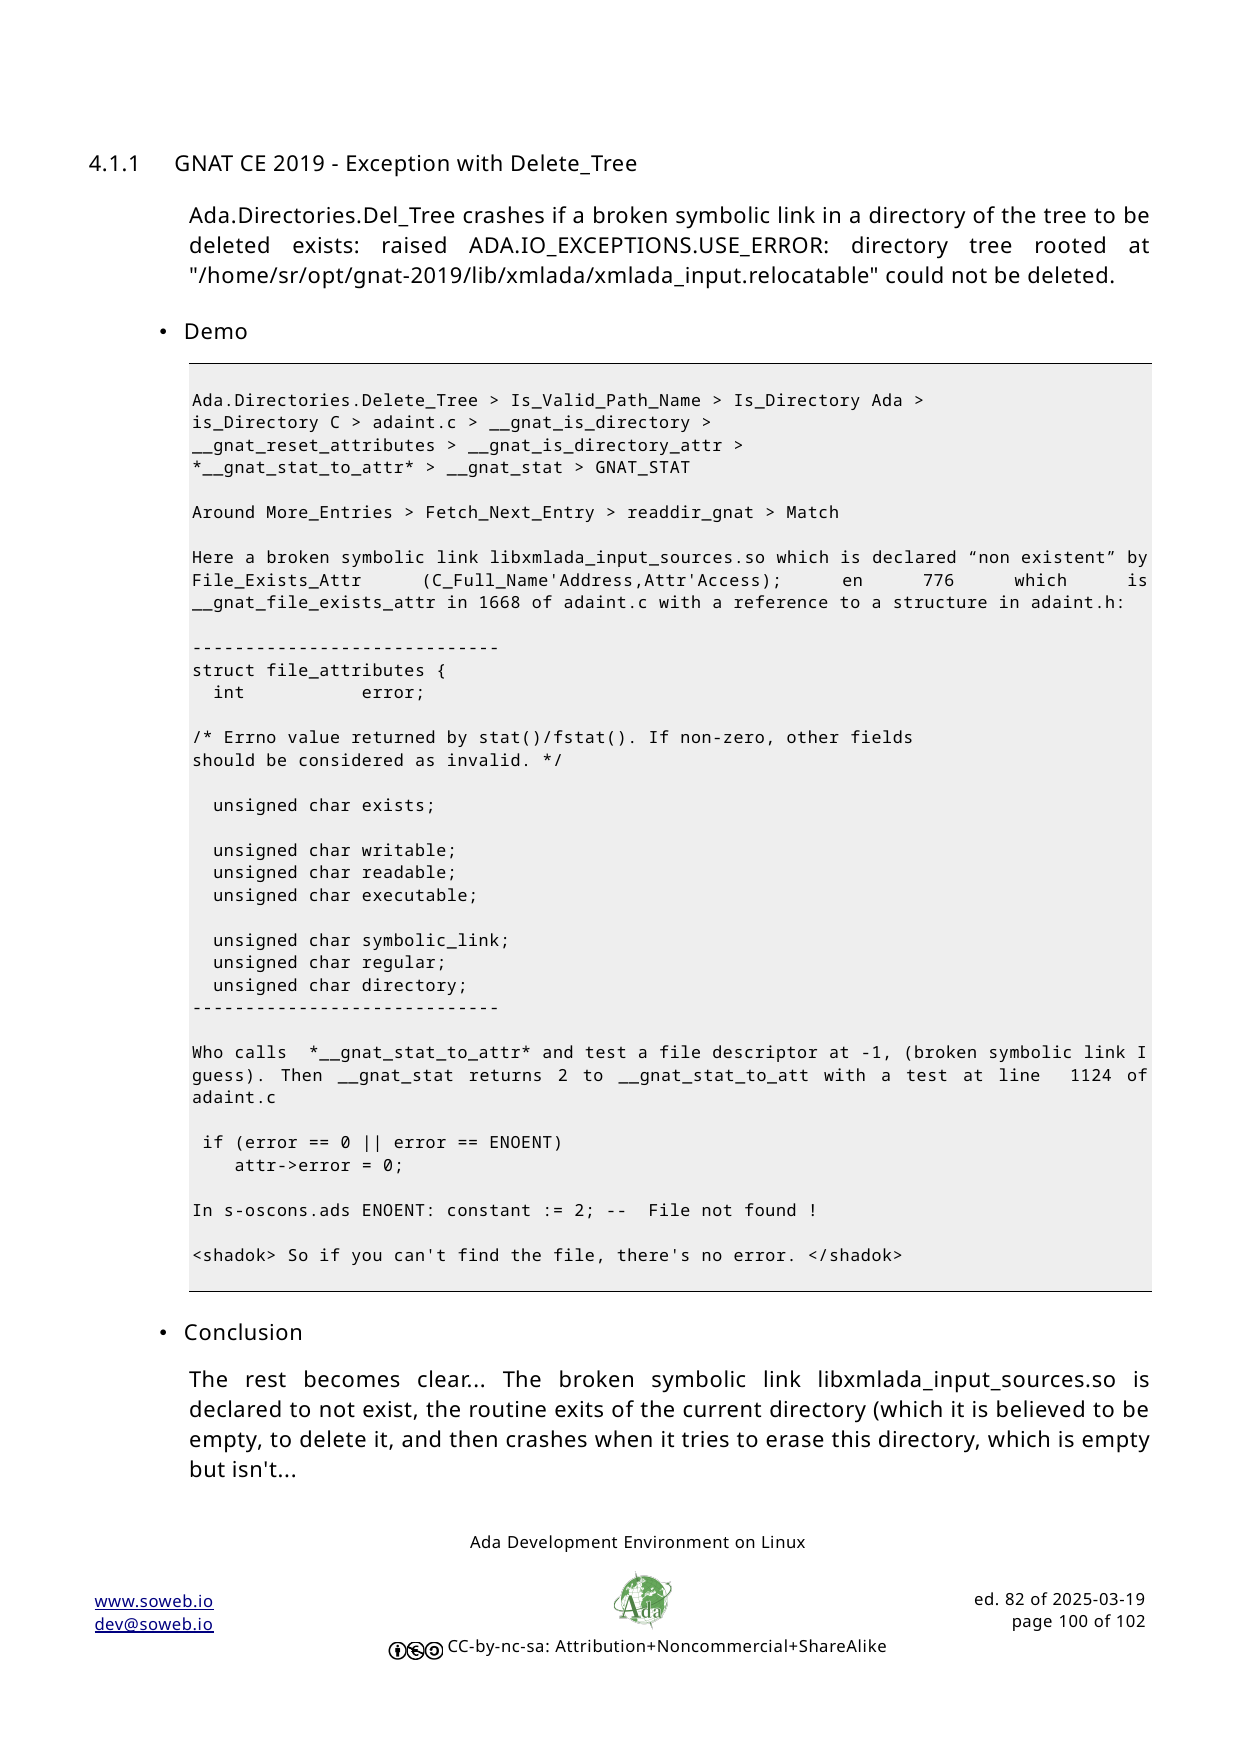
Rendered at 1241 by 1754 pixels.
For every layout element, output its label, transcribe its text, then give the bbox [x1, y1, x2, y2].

picture [613, 1571, 672, 1630]
text Ada.Directories.Del_Tree crashes if a broken symbolic link in a directory of the tree to be deleted exists: raised ADA.IO_EXCEPTIONS.USE_ERROR: directory tree rooted at "/home/sr/opt/gnat-2019/lib/xmlada/xmlada_input.relocatable" could not be deleted. [189, 200, 1152, 290]
subtitle Conclusion [159, 1315, 1152, 1346]
list unsigned char exists; [189, 791, 1152, 813]
list struct file_attributes { [189, 656, 1152, 678]
list Here a broken symbolic link libxmlada_input_sources.so which is declared “non existent” by File_Exists_Attr (C_Full_Name'Address,Attr'Access); en 776 which is __gnat_file_exists_attr in 1668 of adaint.c with a reference to a structure in adaint.h: [189, 543, 1152, 611]
list is_Directory C > adaint.c > __gnat_is_directory > [189, 408, 1152, 431]
picture [388, 1642, 443, 1660]
list unsigned char directory; [189, 971, 1152, 993]
subtitle GNAT CE 2019 - Exception with Delete_Tree [88, 148, 1152, 189]
subtitle Demo [159, 314, 1152, 345]
list unsigned char symbolic_link; [189, 926, 1152, 948]
list attr->error = 0; [189, 1151, 1152, 1173]
list unsigned char writable; [189, 836, 1152, 858]
list __gnat_reset_attributes > __gnat_is_directory_attr > [189, 431, 1152, 453]
list In s-oscons.ads ENOENT: constant := 2; -- File not found ! [189, 1196, 1152, 1218]
list unsigned char regular; [189, 948, 1152, 971]
list ----------------------------- [189, 993, 1152, 1016]
list should be considered as invalid. */ [189, 746, 1152, 768]
list ----------------------------- [189, 633, 1152, 656]
list int error; [189, 678, 1152, 701]
list *__gnat_stat_to_attr* > __gnat_stat > GNAT_STAT [189, 453, 1152, 476]
list /* Errno value returned by stat()/fstat(). If non-zero, other fields [189, 723, 1152, 746]
list Who calls *__gnat_stat_to_attr* and test a file descriptor at -1, (broken symbolic link I guess). Then __gnat_stat returns 2 to __gnat_stat_to_att with a test at line 1124 of adaint.c [189, 1038, 1152, 1106]
list unsigned char executable; [189, 881, 1152, 903]
list Around More_Entries > Fetch_Next_Entry > readdir_gnat > Match [189, 498, 1152, 521]
list if (error == 0 || error == ENOENT) [189, 1128, 1152, 1151]
list unsigned char readable; [189, 858, 1152, 881]
list <shadok> So if you can't find the file, there's no error. </shadok> [189, 1241, 1152, 1263]
text The rest becomes clear... The broken symbolic link libxmlada_input_sources.so is declared to not exist, the routine exits of the current directory (which it is believed to be empty, to delete it, and then crashes when it tries to erase this directory, which is empty but isn't... [189, 1364, 1152, 1484]
list Ada.Directories.Delete_Tree > Is_Valid_Path_Name > Is_Directory Ada > [189, 364, 1152, 408]
